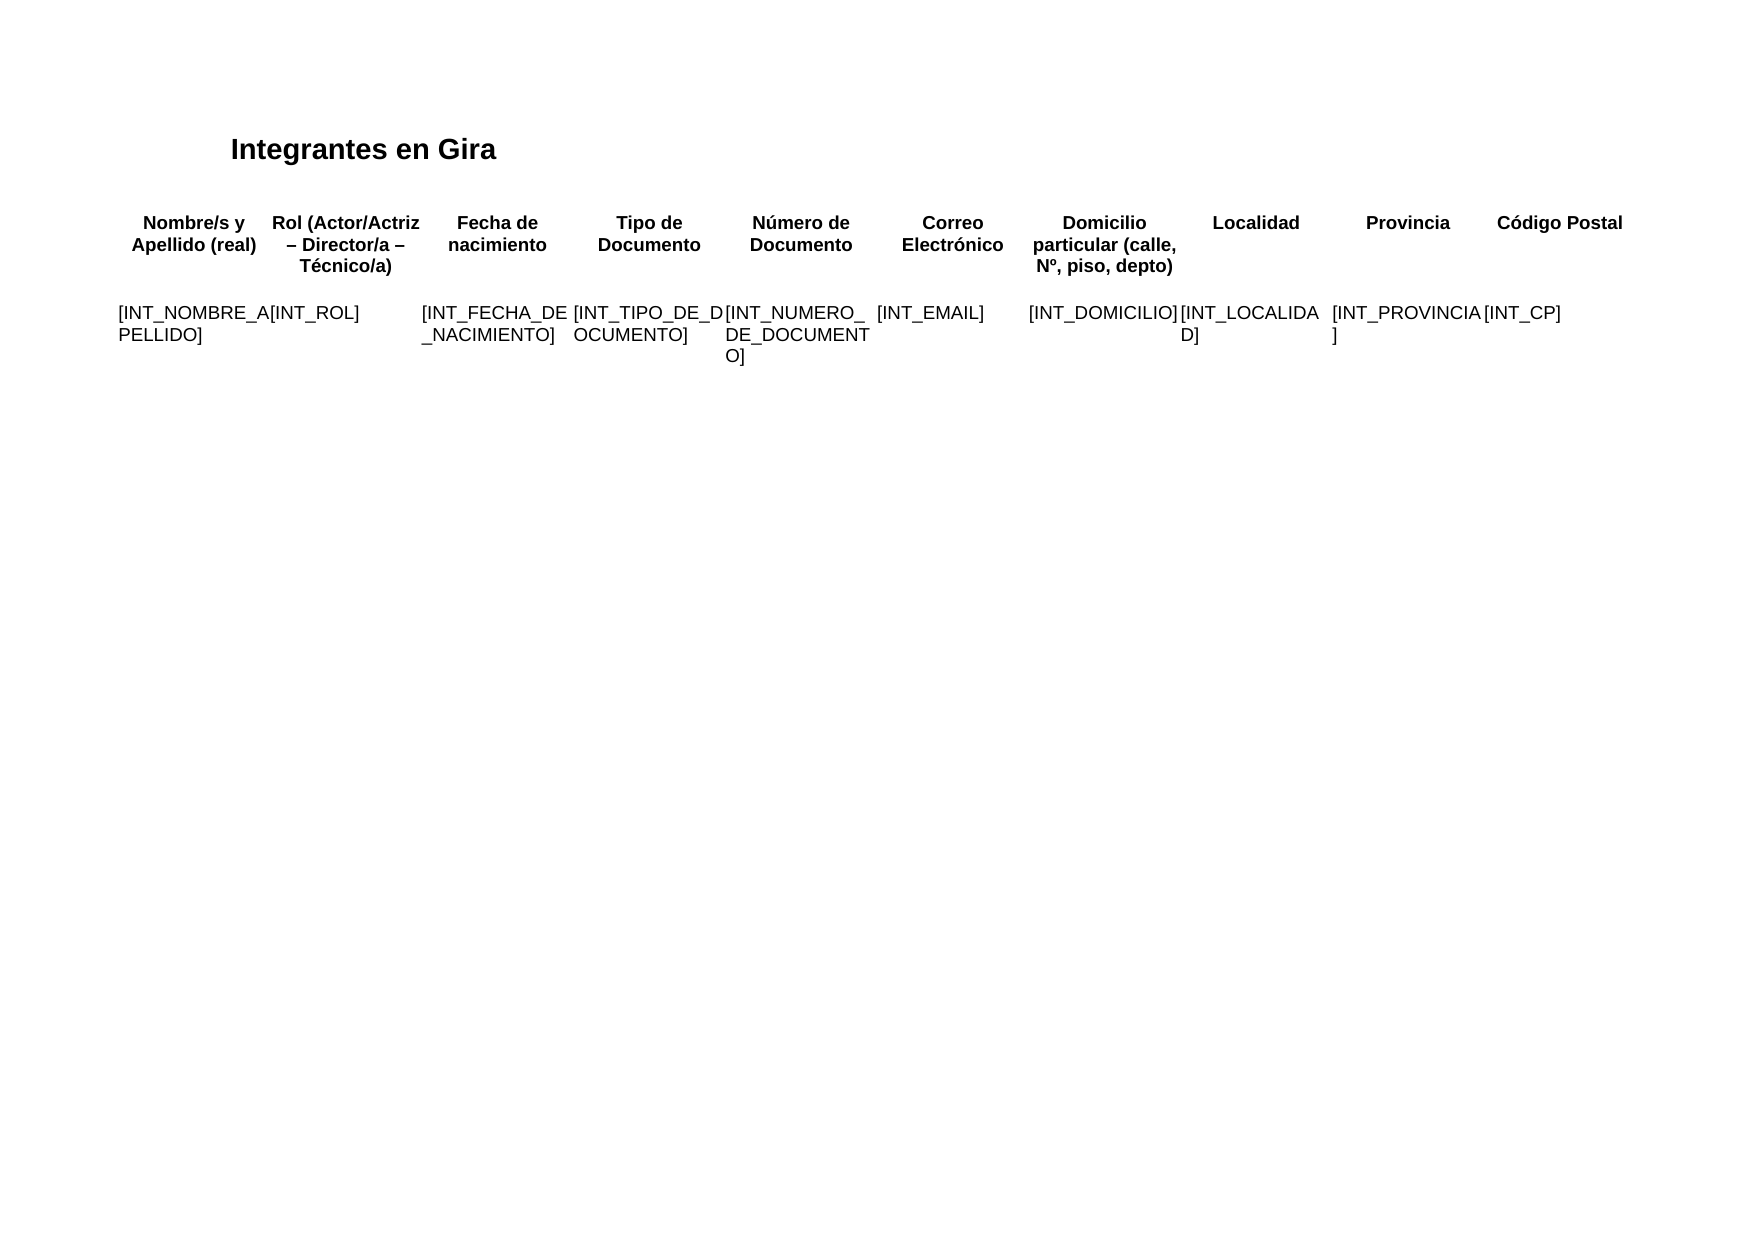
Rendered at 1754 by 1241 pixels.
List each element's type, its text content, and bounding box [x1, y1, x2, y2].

table_header Correo Electrónico [877, 187, 1029, 277]
table_header Número de Documento [725, 187, 877, 277]
table_cell [INT_CP] [1484, 277, 1636, 366]
table_header Código Postal [1484, 187, 1636, 277]
text Integrantes en Gira [231, 132, 1636, 166]
table_header Fecha de nacimiento [422, 187, 573, 277]
table_cell [INT_NUMERO_DE_DOCUMENTO] [725, 277, 877, 366]
table_cell [INT_PROVINCIA] [1332, 277, 1484, 366]
table_cell [INT_ROL] [270, 277, 422, 366]
table_header Rol (Actor/Actriz – Director/a – Técnico/a) [270, 187, 422, 277]
table_cell [INT_FECHA_DE_NACIMIENTO] [422, 277, 573, 366]
table_header Domicilio particular (calle, Nº, piso, depto) [1029, 187, 1180, 277]
table_cell [INT_TIPO_DE_DOCUMENTO] [573, 277, 725, 366]
table_header Nombre/s y Apellido (real) [118, 187, 270, 277]
table_cell [INT_LOCALIDAD] [1180, 277, 1332, 366]
table_header Tipo de Documento [573, 187, 725, 277]
table_header Localidad [1180, 187, 1332, 277]
table_header Provincia [1332, 187, 1484, 277]
table_cell [INT_EMAIL] [877, 277, 1029, 366]
table_cell [INT_DOMICILIO] [1029, 277, 1180, 366]
table_cell [INT_NOMBRE_APELLIDO] [118, 277, 270, 366]
